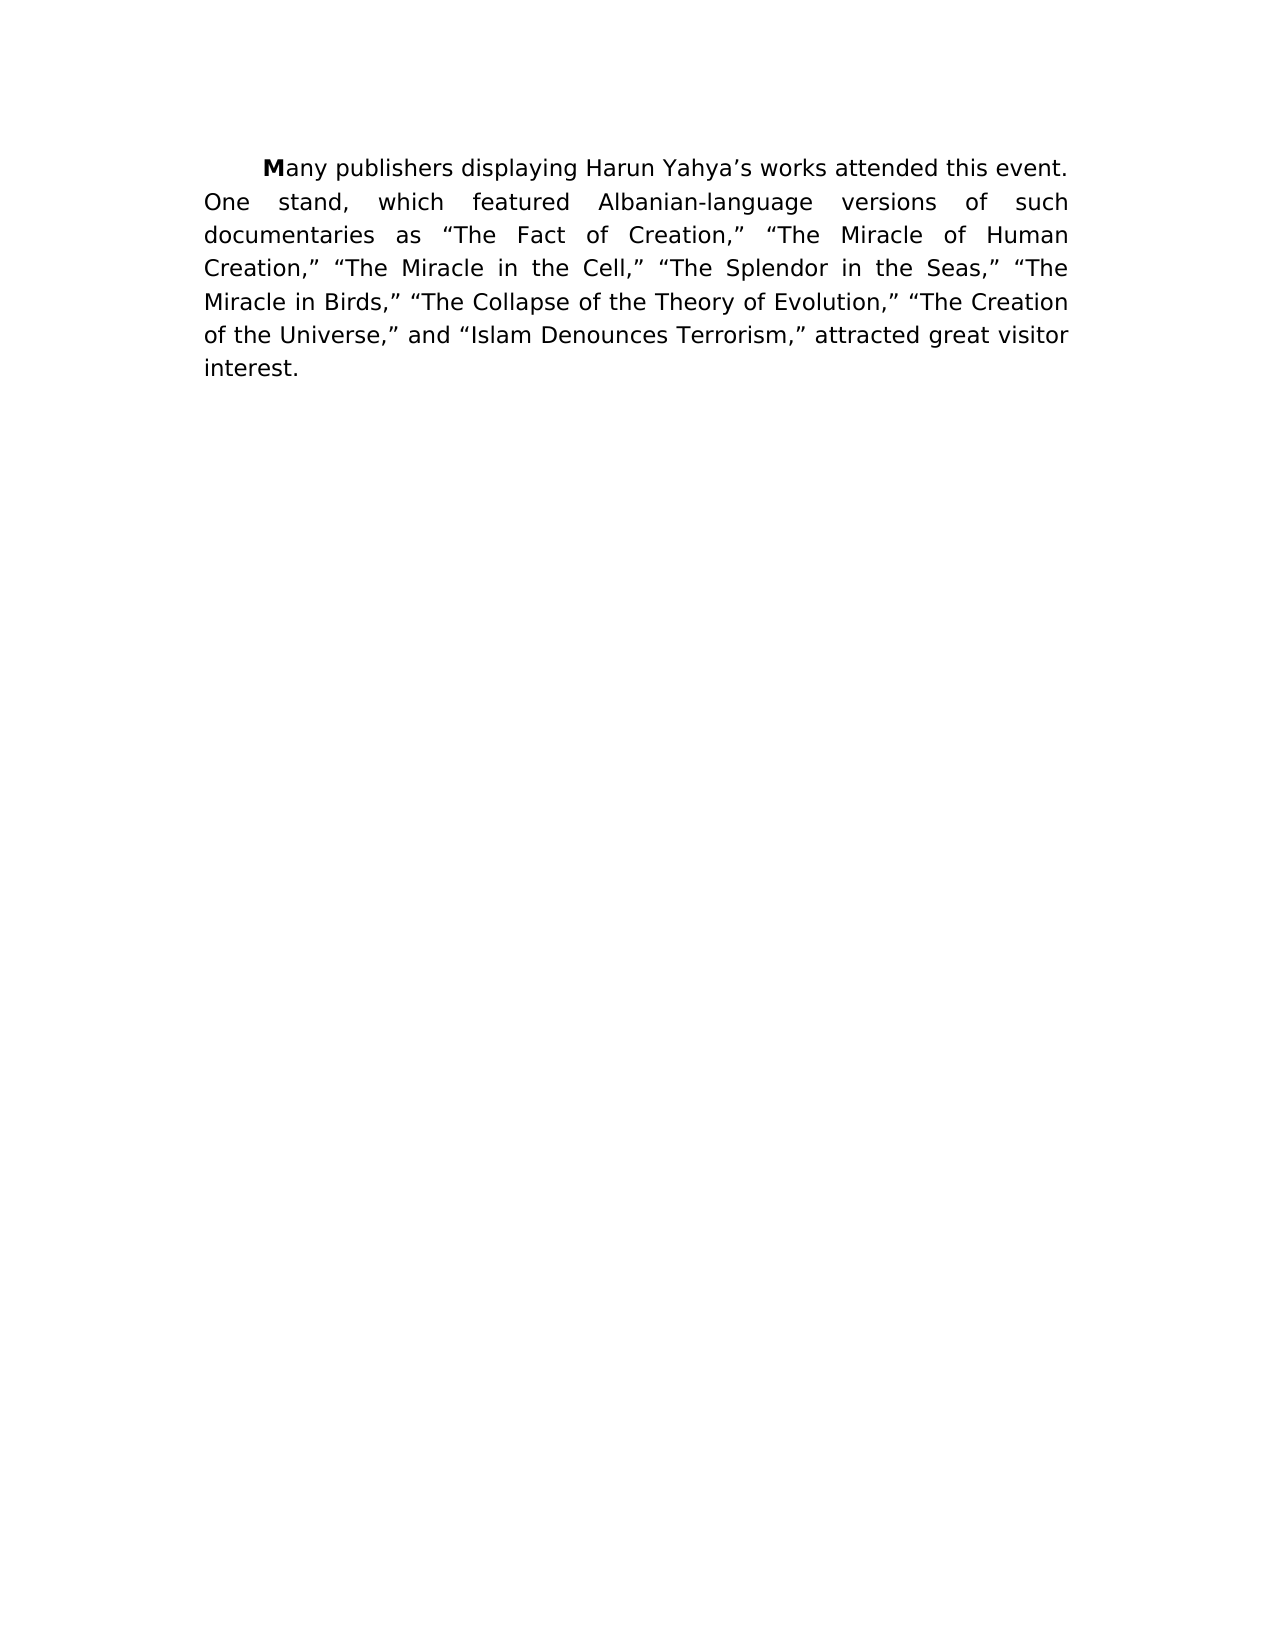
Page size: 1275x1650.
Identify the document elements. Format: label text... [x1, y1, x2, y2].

text Many publishers displaying Harun Yahya’s works attended this event. One stand, which featured Albanian-language versions of such documentaries as “The Fact of Creation,” “The Miracle of Human Creation,” “The Miracle in the Cell,” “The Splendor in the Seas,” “The Miracle in Birds,” “The Collapse of the Theory of Evolution,” “The Creation of the Universe,” and “Islam Denounces Terrorism,” attracted great visitor interest. [203, 150, 1070, 383]
